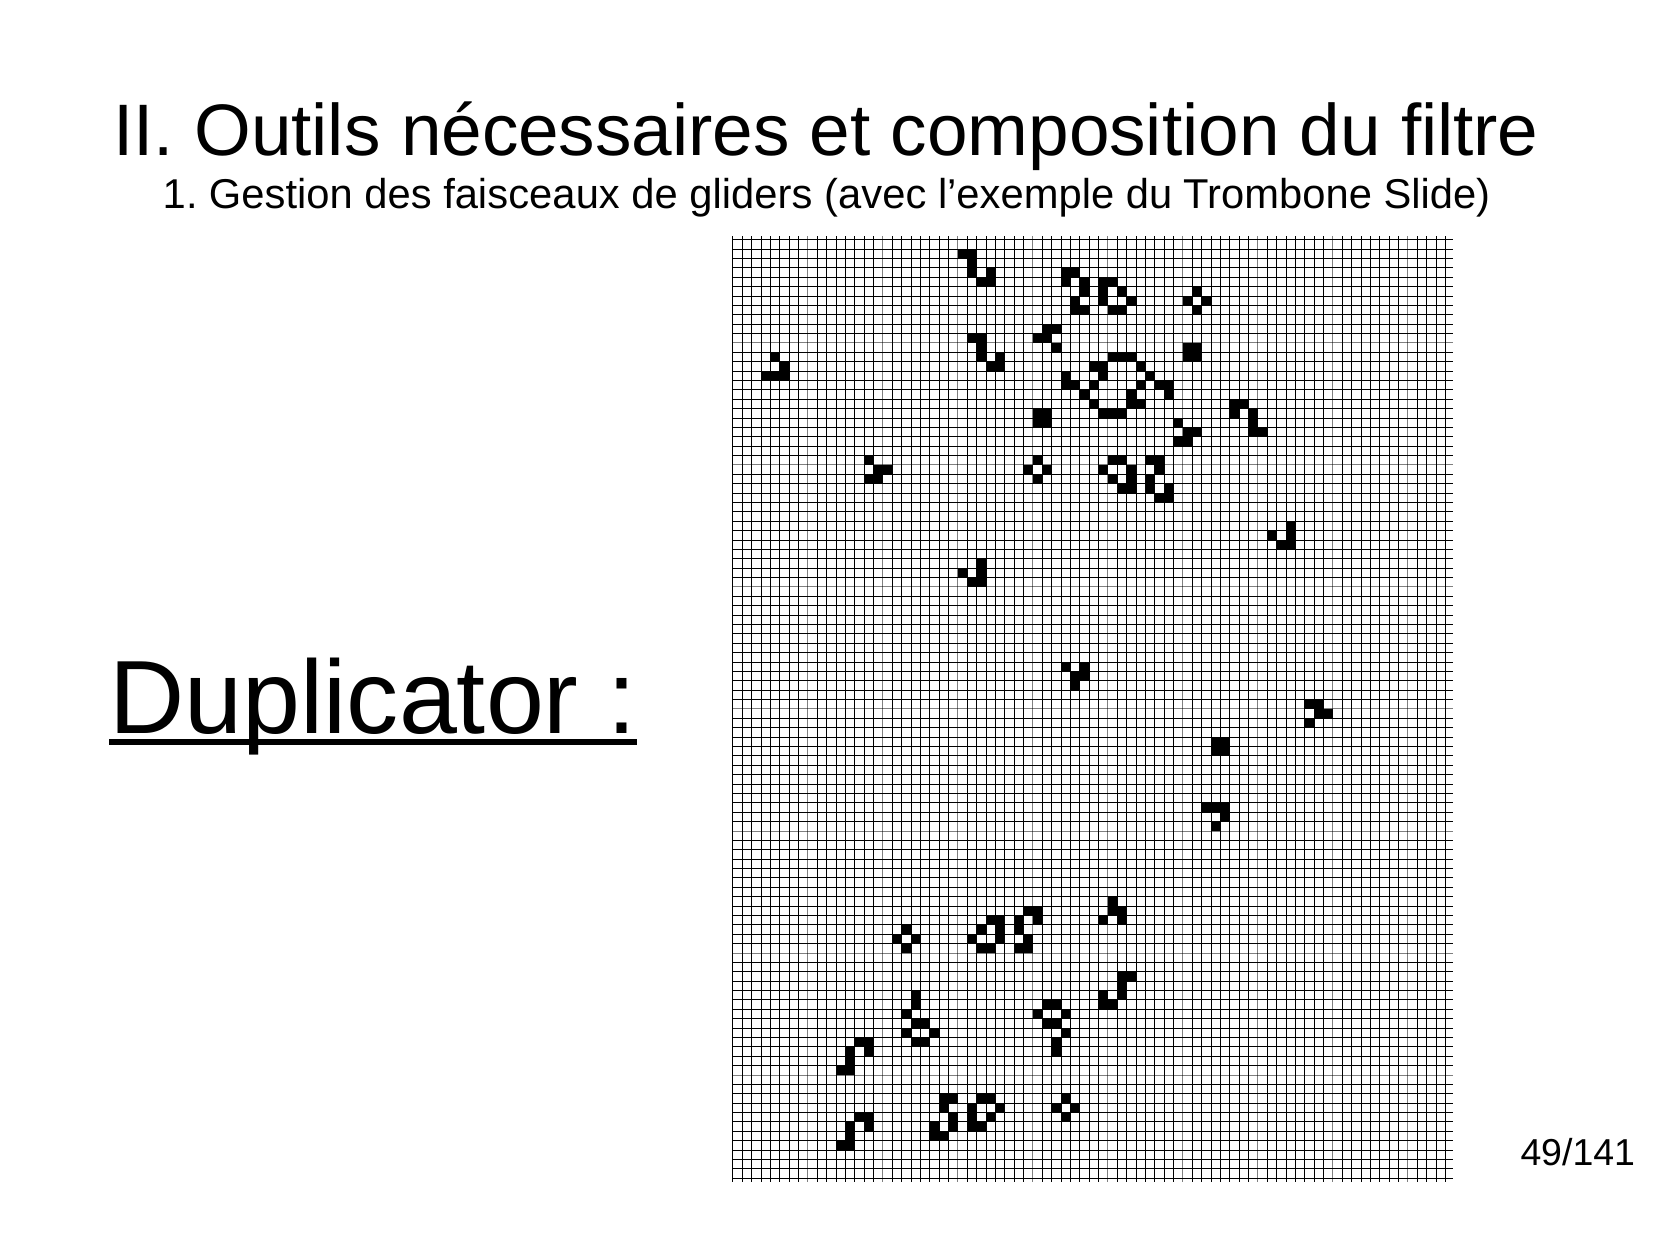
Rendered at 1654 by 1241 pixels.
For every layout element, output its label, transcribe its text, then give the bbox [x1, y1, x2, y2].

picture [732, 236, 1453, 1182]
text_box Duplicator : [94, 631, 652, 763]
text_box <number>/141 [1505, 1124, 1654, 1182]
title II. Outils nécessaires et composition du filtre 1. Gestion des faisceaux de gliders (avec l’exemple du Trombone Slide) [82, 49, 1571, 257]
